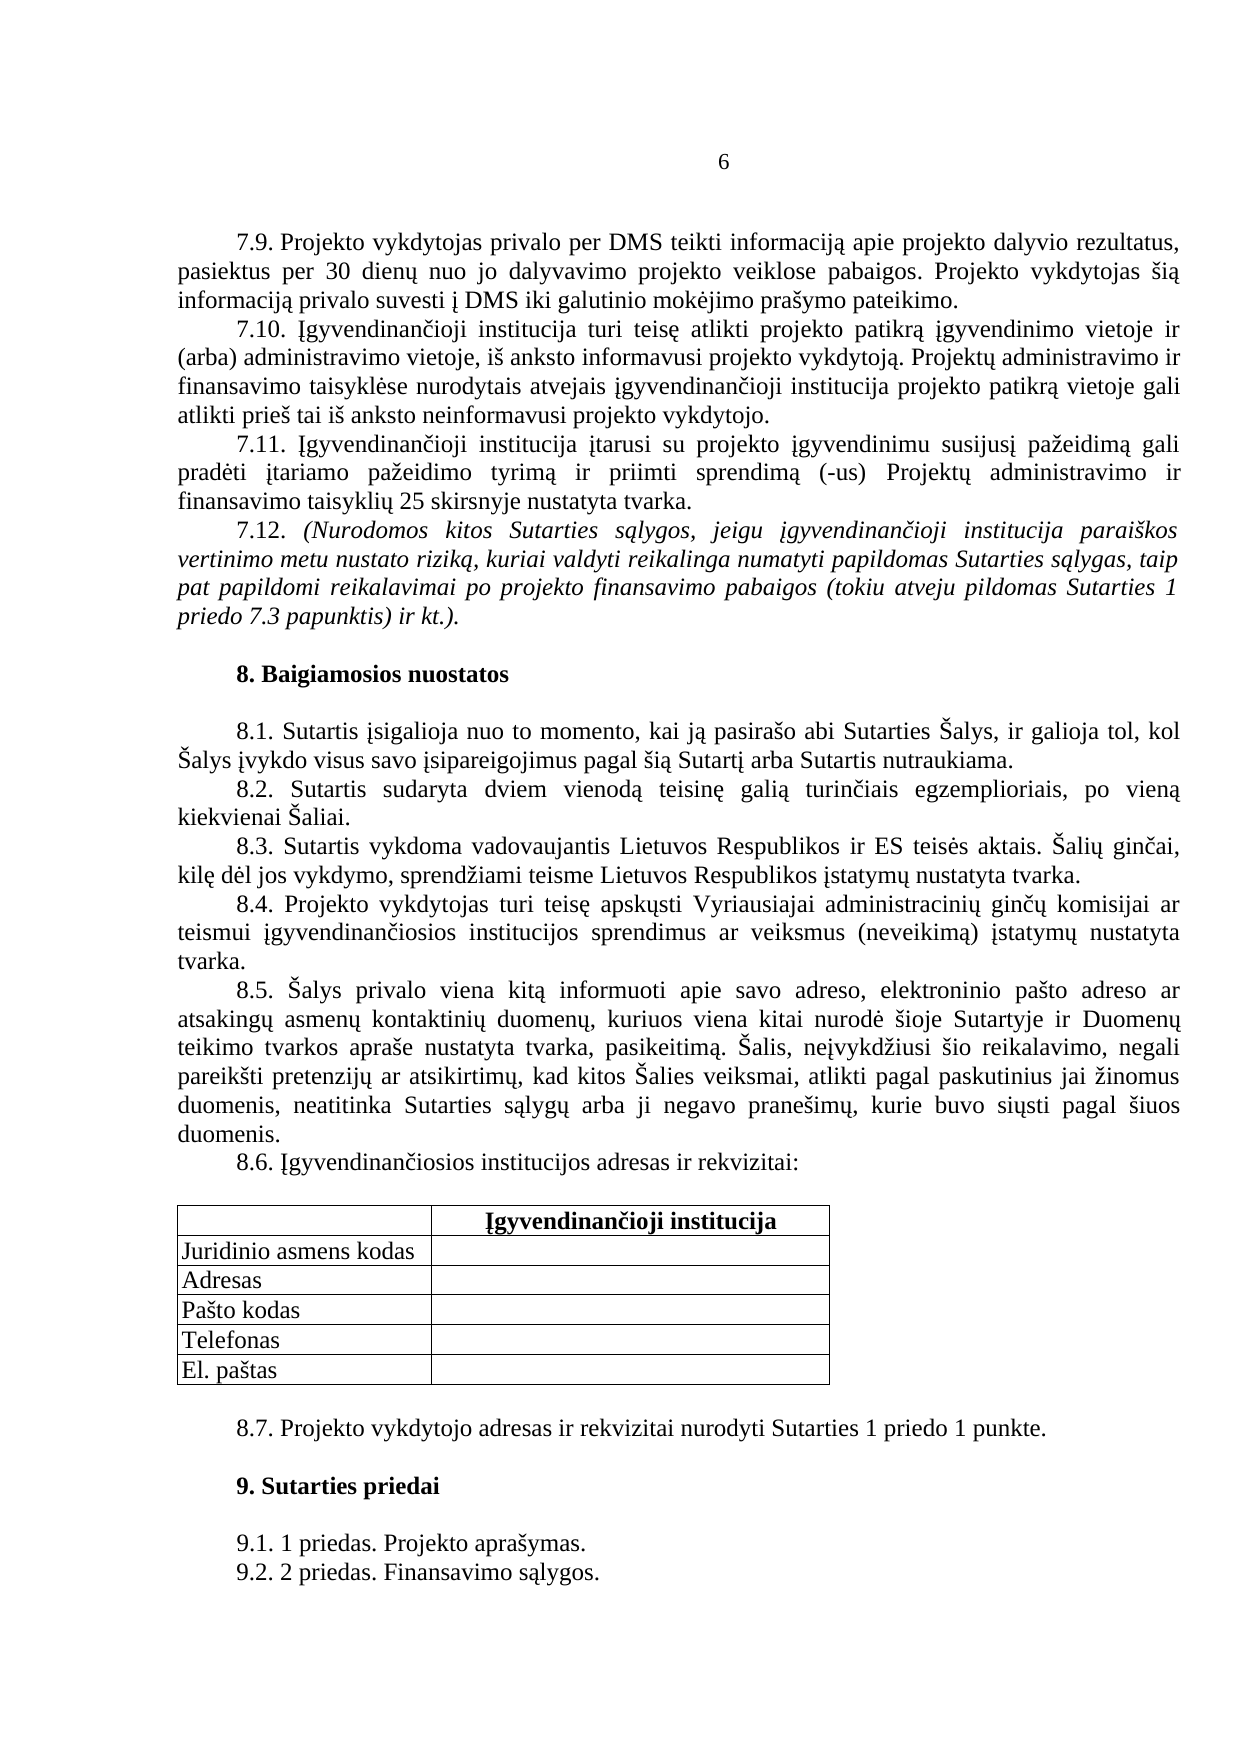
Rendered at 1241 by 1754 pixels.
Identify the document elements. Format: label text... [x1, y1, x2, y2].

table_cell [432, 1266, 436, 1294]
table_cell [432, 1236, 436, 1264]
text 7.9. Projekto vykdytojas privalo per DMS teikti informaciją apie projekto dalyvio rezultatus, pasiektus per 30 dienų nuo jo dalyvavimo projekto veiklose pabaigos. Projekto vykdytojas šią informaciją privalo suvesti į DMS iki galutinio mokėjimo prašymo pateikimo. [177, 227, 1181, 314]
text 8.7. Projekto vykdytojo adresas ir rekvizitai nurodyti Sutarties 1 priedo 1 punkte. [236, 1413, 1181, 1442]
text 8.3. Sutartis vykdoma vadovaujantis Lietuvos Respublikos ir ES teisės aktais. Šalių ginčai, kilę dėl jos vykdymo, sprendžiami teisme Lietuvos Respublikos įstatymų nustatyta tvarka. [177, 831, 1181, 889]
text 8.6. Įgyvendinančiosios institucijos adresas ir rekvizitai: [236, 1147, 1181, 1176]
text 8. Baigiamosios nuostatos [222, 659, 1181, 687]
text 9. Sutarties priedai [222, 1471, 1181, 1500]
text 8.4. Projekto vykdytojas turi teisę apskųsti Vyriausiajai administracinių ginčų komisijai ar teismui įgyvendinančiosios institucijos sprendimus ar veiksmus (neveikimą) įstatymų nustatyta tvarka. [177, 889, 1181, 975]
table_cell [432, 1355, 436, 1384]
text 9.1. 1 priedas. Projekto aprašymas. [236, 1528, 1181, 1557]
text 7.11. Įgyvendinančioji institucija įtarusi su projekto įgyvendinimu susijusį pažeidimą gali pradėti įtariamo pažeidimo tyrimą ir priimti sprendimą (-us) Projektų administravimo ir finansavimo taisyklių 25 skirsnyje nustatyta tvarka. [177, 429, 1181, 515]
table_cell [432, 1325, 436, 1354]
text 9.2. 2 priedas. Finansavimo sąlygos. [236, 1557, 1181, 1586]
text 8.5. Šalys privalo viena kitą informuoti apie savo adreso, elektroninio pašto adreso ar atsakingų asmenų kontaktinių duomenų, kuriuos viena kitai nurodė šioje Sutartyje ir Duomenų teikimo tvarkos apraše nustatyta tvarka, pasikeitimą. Šalis, neįvykdžiusi šio reikalavimo, negali pareikšti pretenzijų ar atsikirtimų, kad kitos Šalies veiksmai, atlikti pagal paskutinius jai žinomus duomenis, neatitinka Sutarties sąlygų arba ji negavo pranešimų, kurie buvo siųsti pagal šiuos duomenis. [177, 975, 1181, 1147]
text 8.1. Sutartis įsigalioja nuo to momento, kai ją pasirašo abi Sutarties Šalys, ir galioja tol, kol Šalys įvykdo visus savo įsipareigojimus pagal šią Sutartį arba Sutartis nutraukiama. [177, 716, 1181, 774]
text 7.12. (Nurodomos kitos Sutarties sąlygos, jeigu įgyvendinančioji institucija paraiškos vertinimo metu nustato riziką, kuriai valdyti reikalinga numatyti papildomas Sutarties sąlygas, taip pat papildomi reikalavimai po projekto finansavimo pabaigos (tokiu atveju pildomas Sutarties 1 priedo 7.3 papunktis) ir kt.). [177, 515, 1181, 630]
text 7.10. Įgyvendinančioji institucija turi teisę atlikti projekto patikrą įgyvendinimo vietoje ir (arba) administravimo vietoje, iš anksto informavusi projekto vykdytoją. Projektų administravimo ir finansavimo taisyklėse nurodytais atvejais įgyvendinančioji institucija projekto patikrą vietoje gali atlikti prieš tai iš anksto neinformavusi projekto vykdytojo. [177, 314, 1181, 429]
table_cell [432, 1295, 436, 1324]
text 8.2. Sutartis sudaryta dviem vienodą teisinę galią turinčiais egzemplioriais, po vieną kiekvienai Šaliai. [177, 774, 1181, 831]
